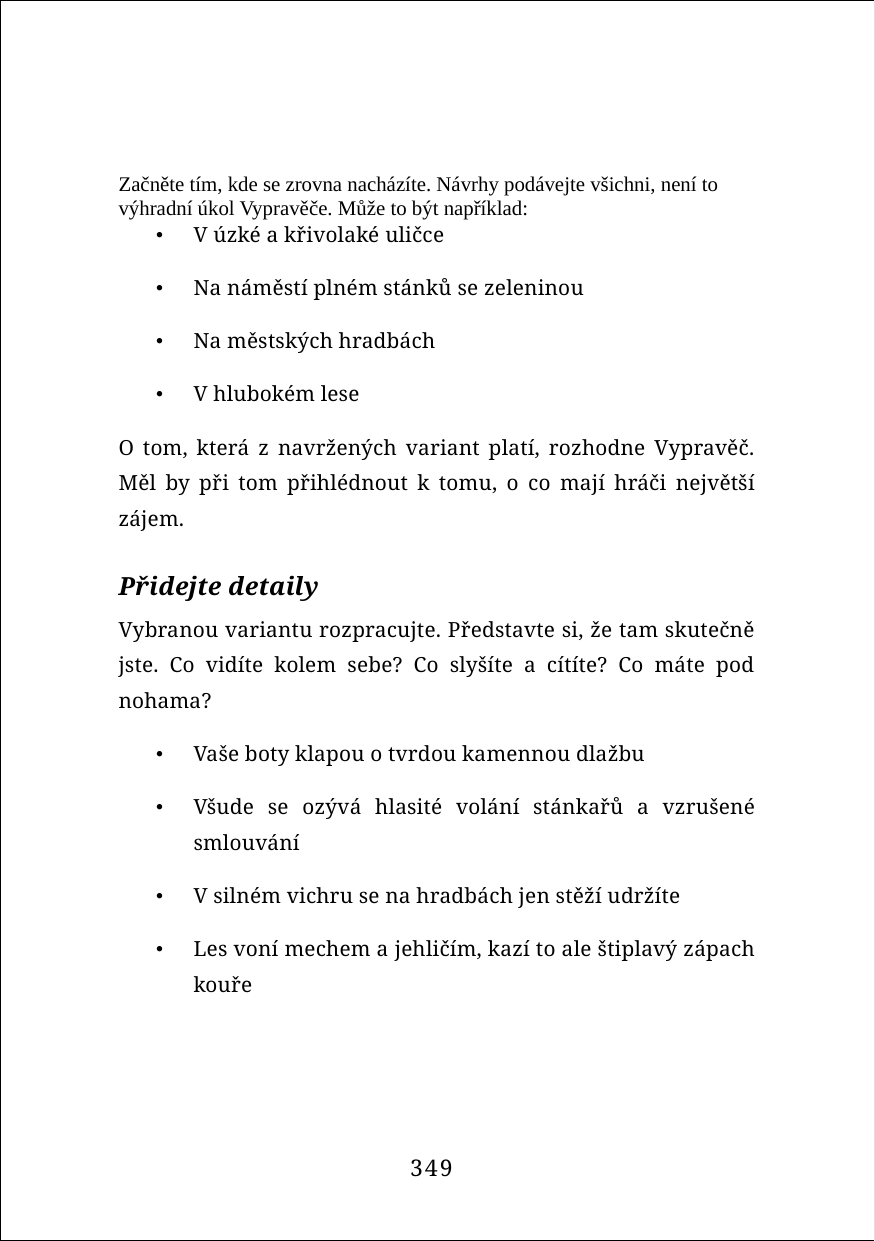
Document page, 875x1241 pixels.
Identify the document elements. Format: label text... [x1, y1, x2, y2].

list V hlubokém lese [156, 379, 756, 408]
list Na náměstí plném stánků se zeleninou [156, 273, 756, 302]
list Vaše boty klapou o tvrdou kamennou dlažbu [156, 739, 756, 767]
list Všude se ozývá hlasité volání stánkařů a vzrušené smlouvání [156, 792, 756, 856]
text Vybranou variantu rozpracujte. Představte si, že tam skutečně jste. Co vidíte kolem sebe? Co slyšíte a cítíte? Co máte pod nohama? [118, 615, 756, 714]
list V silném vichru se na hradbách jen stěží udržíte [156, 881, 756, 909]
list Na městských hradbách [156, 326, 756, 355]
text O tom, která z navržených variant platí, rozhodne Vypravěč. Měl by při tom přihlédnout k tomu, o co mají hráči největší zájem. [118, 433, 756, 532]
subtitle Přidejte detaily [118, 569, 756, 603]
text Začněte tím, kde se zrovna nacházíte. Návrhy podávejte všichni, není to výhradní úkol Vypravěče. Může to být například: [118, 172, 756, 220]
list Les voní mechem a jehličím, kazí to ale štiplavý zápach kouře [156, 934, 756, 998]
list V úzké a křivolaké uličce [156, 220, 756, 248]
